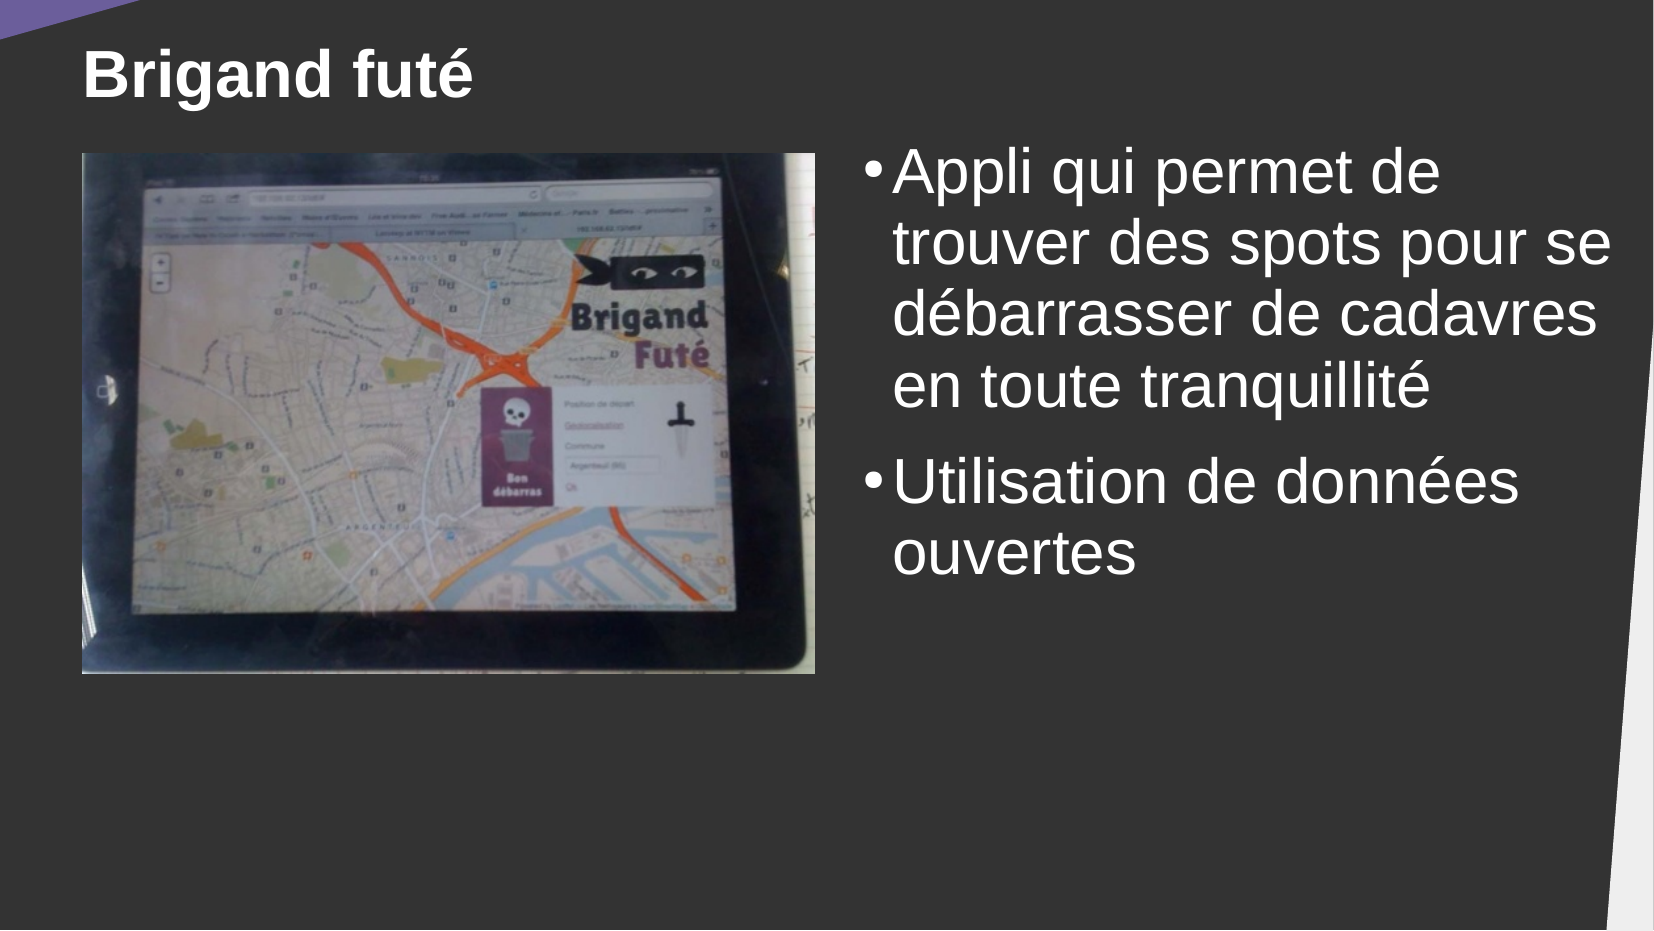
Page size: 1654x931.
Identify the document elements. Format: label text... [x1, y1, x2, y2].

text_box [0, 0, 140, 40]
list Appli qui permet de trouver des spots pour se débarrasser de cadavres en toute tranquillité Utilisation de données ouvertes [862, 135, 1619, 603]
title Brigand futé [82, 37, 1619, 112]
text_box [1606, 315, 1654, 931]
picture [82, 153, 815, 674]
